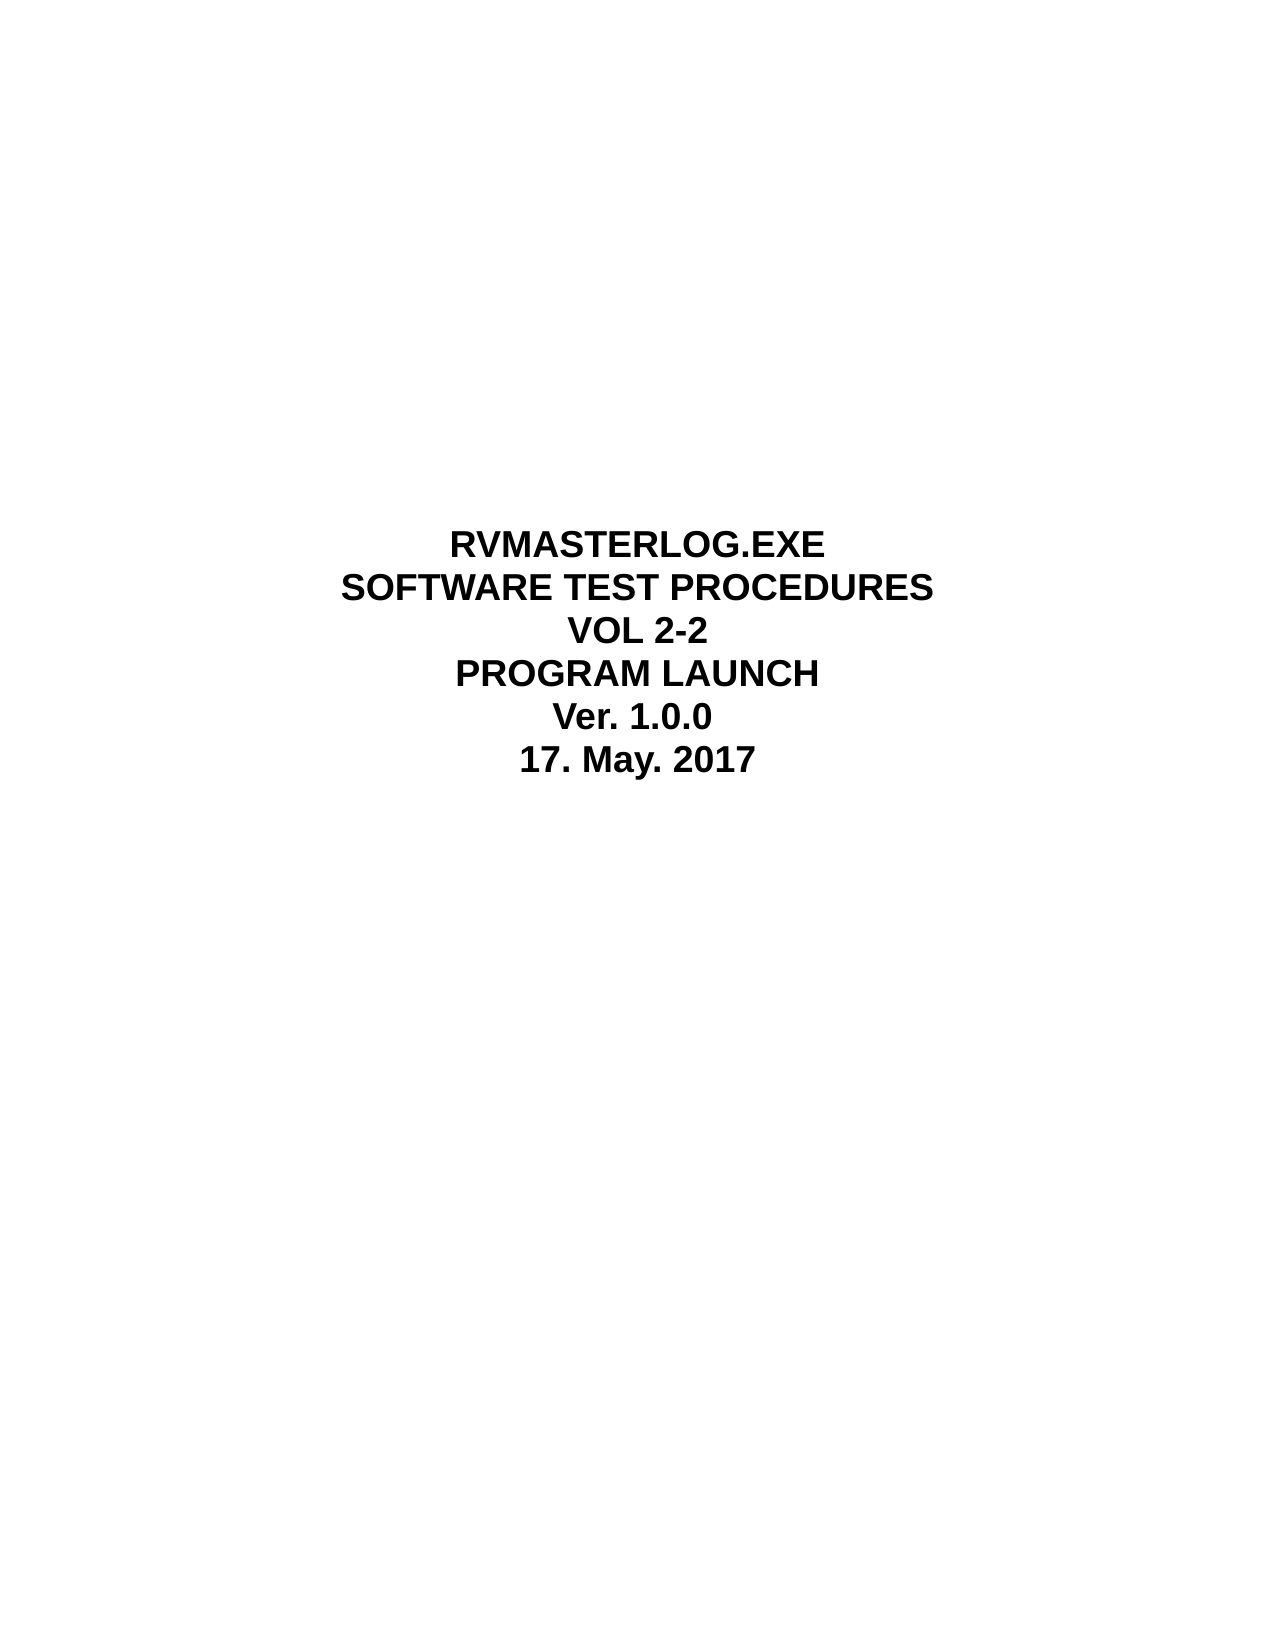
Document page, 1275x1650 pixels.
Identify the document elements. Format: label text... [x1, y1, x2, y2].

text PROGRAM LAUNCH [118, 651, 1157, 694]
text RVMASTERLOG.EXE [118, 522, 1157, 565]
text 17. May. 2017 [118, 738, 1157, 781]
text SOFTWARE TEST PROCEDURES [118, 565, 1157, 608]
text VOL 2-2 [118, 608, 1157, 651]
text Ver. 1.0.0 [118, 694, 1157, 738]
